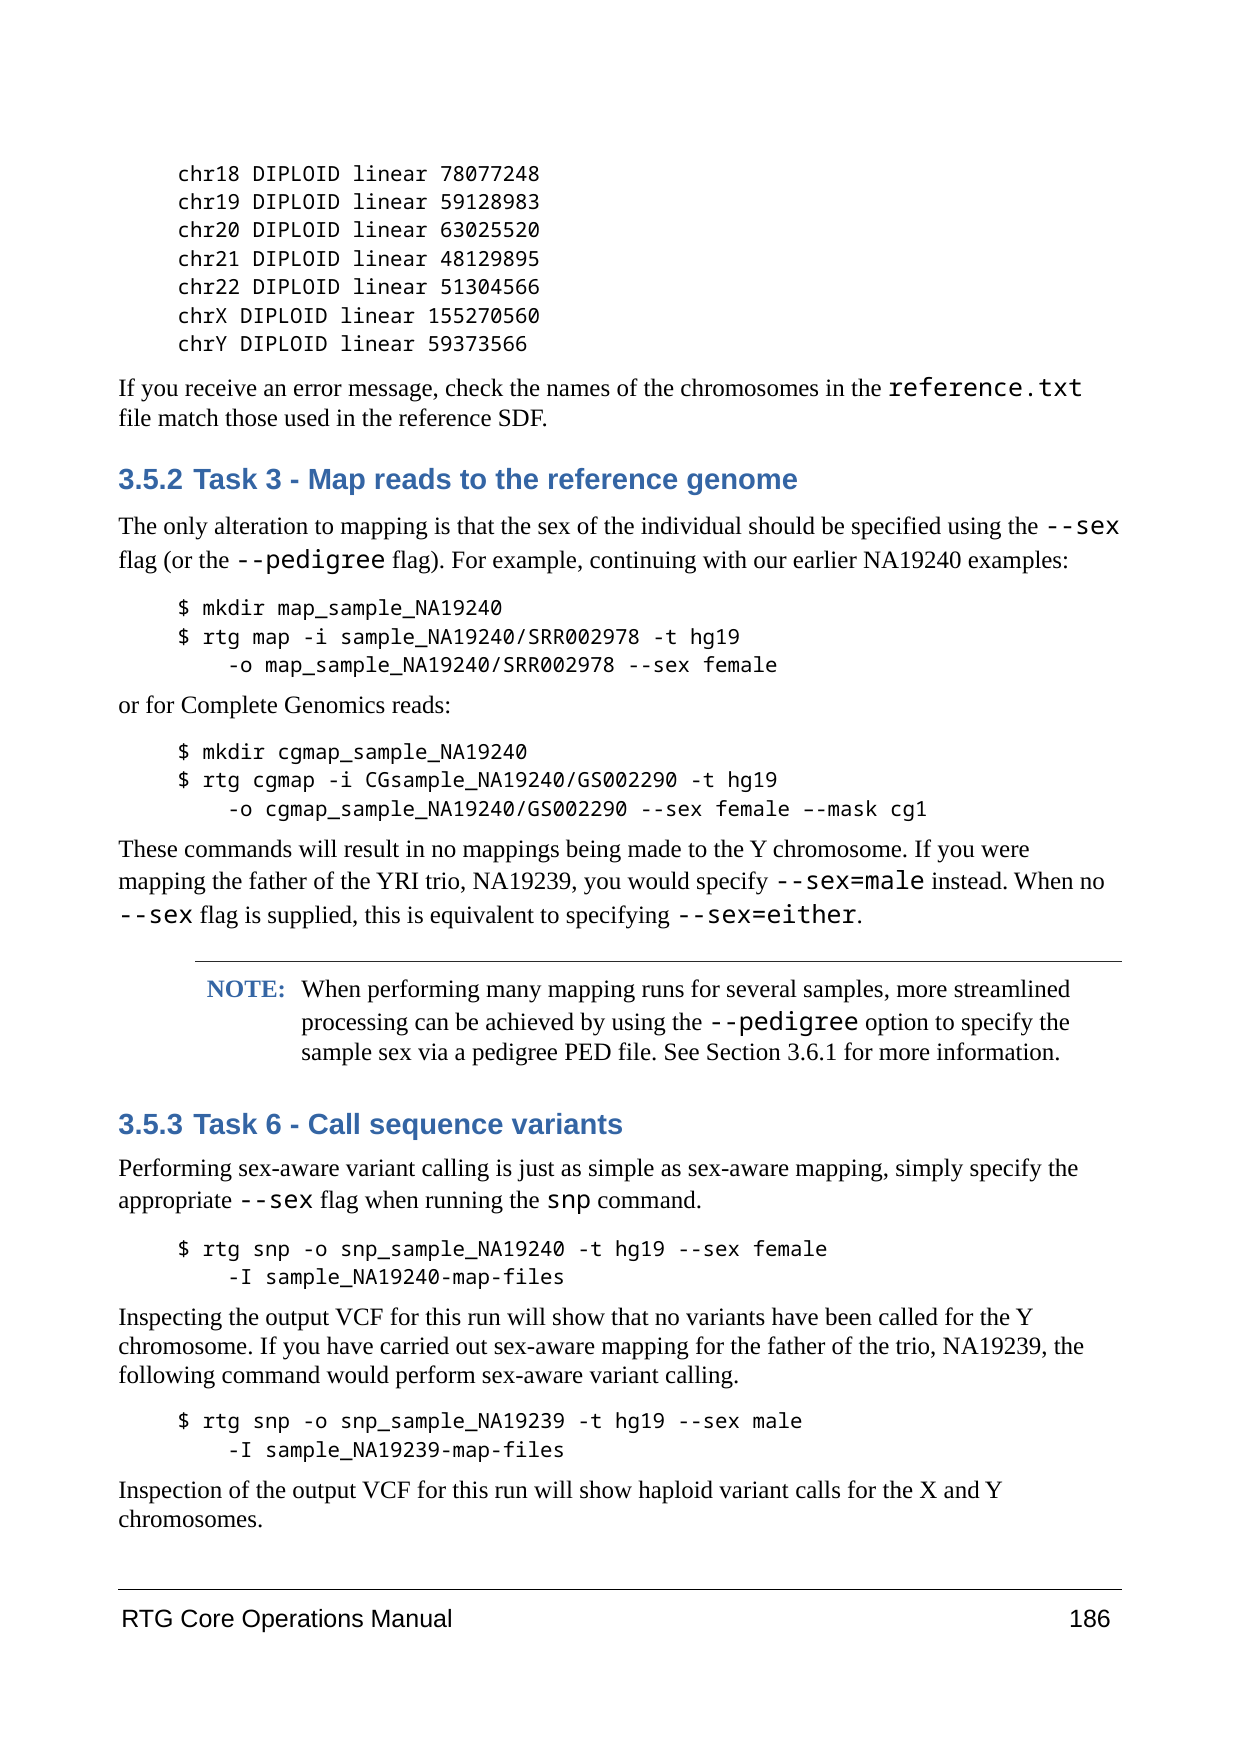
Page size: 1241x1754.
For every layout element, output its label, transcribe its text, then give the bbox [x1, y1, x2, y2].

text or for Complete Genomics reads: [118, 691, 1122, 719]
text chr21 DIPLOID linear 48129895 [177, 244, 1122, 272]
text chr20 DIPLOID linear 63025520 [177, 216, 1122, 244]
text Performing sex-aware variant calling is just as simple as sex-aware mapping, simply specify the appropriate --sex flag when running the snp command. [118, 1153, 1122, 1216]
text chr18 DIPLOID linear 78077248 [177, 159, 1122, 187]
text $ rtg snp -o snp_sample_NA19240 -t hg19 --sex female [177, 1234, 1122, 1262]
text These commands will result in no mappings being made to the Y chromosome. If you were mapping the father of the YRI trio, NA19239, you would specify --sex=male instead. When no --sex flag is supplied, this is equivalent to specifying --sex=either. [118, 834, 1122, 931]
subtitle Task 3 - Map reads to the reference genome [118, 462, 1122, 495]
subtitle Task 6 - Call sequence variants [118, 1107, 1122, 1141]
text chr19 DIPLOID linear 59128983 [177, 187, 1122, 216]
text Inspection of the output VCF for this run will show haploid variant calls for the X and Y chromosomes. [118, 1475, 1122, 1532]
text $ rtg snp -o snp_sample_NA19239 -t hg19 --sex male [177, 1406, 1122, 1435]
text $ mkdir map_sample_NA19240 [177, 593, 1122, 622]
text NOTE: When performing many mapping runs for several samples, more streamlined processing can be achieved by using the --pedigree option to specify the sample sex via a pedigree PED file. See Section 3.6.1 for more information. [195, 963, 1122, 1078]
text -o map_sample_NA19240/SRR002978 --sex female [177, 650, 1122, 679]
text chr22 DIPLOID linear 51304566 [177, 272, 1122, 301]
text chrY DIPLOID linear 59373566 [177, 329, 1122, 358]
text $ rtg map -i sample_NA19240/SRR002978 -t hg19 [177, 622, 1122, 650]
text -I sample_NA19240-map-files [177, 1262, 1122, 1291]
text chrX DIPLOID linear 155270560 [177, 301, 1122, 329]
text -o cgmap_sample_NA19240/GS002290 --sex female –-mask cg1 [177, 794, 1122, 822]
text -I sample_NA19239-map-files [177, 1435, 1122, 1463]
text Inspecting the output VCF for this run will show that no variants have been called for the Y chromosome. If you have carried out sex-aware mapping for the father of the trio, NA19239, the following command would perform sex-aware variant calling. [118, 1302, 1122, 1388]
text $ mkdir cgmap_sample_NA19240 [177, 737, 1122, 766]
text $ rtg cgmap -i CGsample_NA19240/GS002290 -t hg19 [177, 766, 1122, 794]
text The only alteration to mapping is that the sex of the individual should be specified using the --sex flag (or the --pedigree flag). For example, continuing with our earlier NA19240 examples: [118, 508, 1122, 576]
text If you receive an error message, check the names of the chromosomes in the reference.txt file match those used in the reference SDF. [118, 369, 1122, 432]
